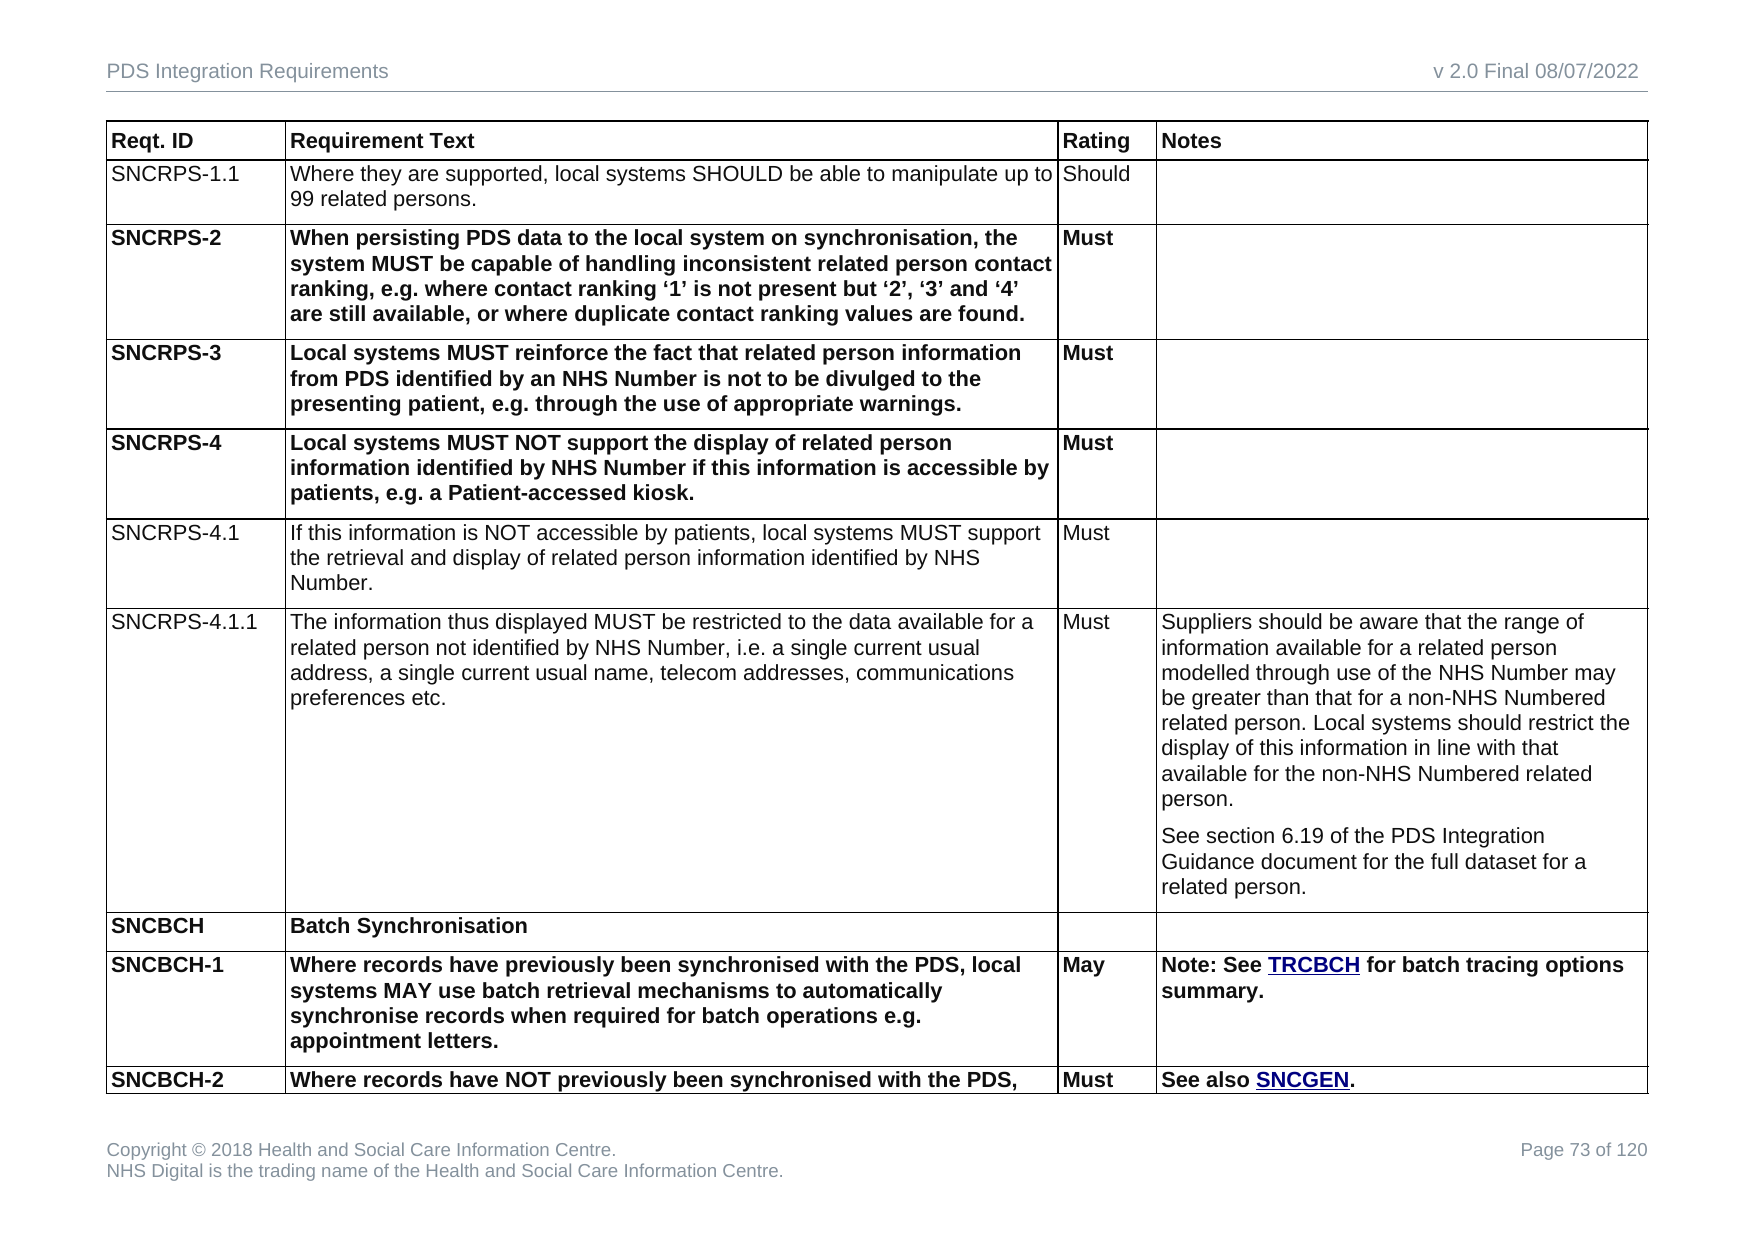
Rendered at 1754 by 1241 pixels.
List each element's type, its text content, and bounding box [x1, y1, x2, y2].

table_cell [1157, 913, 1647, 951]
table_cell SNCRPS-1.1 [107, 161, 285, 224]
table_cell If this information is NOT accessible by patients, local systems MUST support the retrieval and display of related person information identified by NHS Number. [286, 520, 1057, 608]
table_cell [1157, 520, 1647, 608]
table_cell Local systems MUST NOT support the display of related person information identified by NHS Number if this information is accessible by patients, e.g. a Patient-accessed kiosk. [286, 430, 1057, 518]
table_cell SNCRPS-2 [107, 225, 285, 339]
table_cell Local systems MUST reinforce the fact that related person information from PDS identified by an NHS Number is not to be divulged to the presenting patient, e.g. through the use of appropriate warnings. [286, 340, 1057, 428]
table_cell SNCRPS-4 [107, 430, 285, 518]
table_cell Where records have NOT previously been synchronised with the PDS, [286, 1067, 1057, 1092]
table_cell Must [1059, 520, 1156, 608]
table_cell Must [1059, 225, 1156, 339]
table_cell [1157, 161, 1647, 224]
table_header Notes [1157, 122, 1647, 159]
table_cell SNCBCH [107, 913, 285, 951]
table_cell Must [1059, 340, 1156, 428]
table_cell [1157, 430, 1647, 518]
table_cell SNCBCH-1 [107, 952, 285, 1066]
table_cell Must [1059, 1067, 1156, 1092]
table_cell SNCRPS-3 [107, 340, 285, 428]
table_cell The information thus displayed MUST be restricted to the data available for a related person not identified by NHS Number, i.e. a single current usual address, a single current usual name, telecom addresses, communications preferences etc. [286, 609, 1057, 912]
table_cell SNCRPS-4.1.1 [107, 609, 285, 912]
table_cell SNCBCH-2 [107, 1067, 285, 1092]
table_cell [1059, 913, 1156, 951]
table_cell Batch Synchronisation [286, 913, 1057, 951]
table_cell When persisting PDS data to the local system on synchronisation, the system MUST be capable of handling inconsistent related person contact ranking, e.g. where contact ranking ‘1’ is not present but ‘2’, ‘3’ and ‘4’ are still available, or where duplicate contact ranking values are found. [286, 225, 1057, 339]
table_cell Note: See TRCBCH for batch tracing options summary. [1157, 952, 1647, 1066]
table_cell Should [1059, 161, 1156, 224]
table_cell SNCRPS-4.1 [107, 520, 285, 608]
table_header Requirement Text [286, 122, 1057, 159]
table_cell Must [1059, 430, 1156, 518]
table_header Reqt. ID [107, 122, 285, 159]
table_header Rating [1059, 122, 1156, 159]
table_cell Must [1059, 609, 1156, 912]
table_cell [1157, 225, 1647, 339]
table_cell [1157, 340, 1647, 428]
table_cell Suppliers should be aware that the range of information available for a related person modelled through use of the NHS Number may be greater than that for a non-NHS Numbered related person. Local systems should restrict the display of this information in line with that available for the non-NHS Numbered related person. See section 6.19 of the PDS Integration Guidance document for the full dataset for a related person. [1157, 609, 1647, 912]
table_cell Where records have previously been synchronised with the PDS, local systems MAY use batch retrieval mechanisms to automatically synchronise records when required for batch operations e.g. appointment letters. [286, 952, 1057, 1066]
table_cell See also SNCGEN. [1157, 1067, 1647, 1092]
table_cell Where they are supported, local systems SHOULD be able to manipulate up to 99 related persons. [286, 161, 1057, 224]
table_cell May [1059, 952, 1156, 1066]
